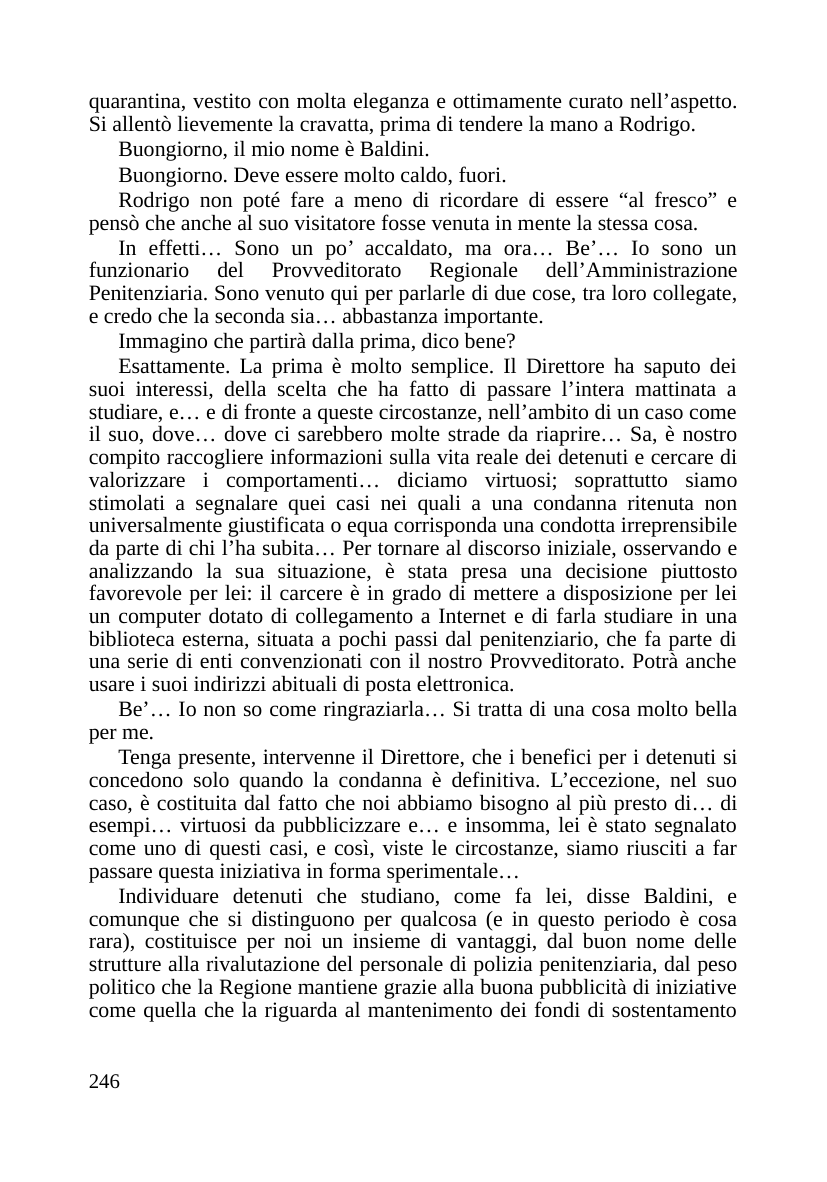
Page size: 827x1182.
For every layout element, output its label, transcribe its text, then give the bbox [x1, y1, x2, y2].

text Buongiorno, il mio nome è Baldini. [88, 136, 738, 162]
text Buongiorno. Deve essere molto caldo, fuori. [88, 162, 738, 187]
text Immagino che partirà dalla prima, dico bene? [88, 328, 738, 353]
text quarantina, vestito con molta eleganza e ottimamente curato nell’aspetto. Si allentò lievemente la cravatta, prima di tendere la mano a Rodrigo. [88, 88, 738, 136]
text In effetti… Sono un po’ accaldato, ma ora… Be’… Io sono un funzionario del Provveditorato Regionale dell’Amministrazione Penitenziaria. Sono venuto qui per parlarle di due cose, tra loro collegate, e credo che la seconda sia… abbastanza importante. [88, 235, 738, 328]
text Tenga presente, intervenne il Direttore, che i benefici per i detenuti si concedono solo quando la condanna è definitiva. L’eccezione, nel suo caso, è costituita dal fatto che noi abbiamo bisogno al più presto di… di esempi… virtuosi da pubblicizzare e… e insomma, lei è stato segnalato come uno di questi casi, e così, viste le circostanze, siamo riusciti a far passare questa iniziativa in forma sperimentale… [88, 744, 738, 883]
text Be’… Io non so come ringraziarla… Si tratta di una cosa molto bella per me. [88, 696, 738, 744]
text Esattamente. La prima è molto semplice. Il Direttore ha saputo dei suoi interessi, della scelta che ha fatto di passare l’intera mattinata a studiare, e… e di fronte a queste circostanze, nell’ambito di un caso come il suo, dove… dove ci sarebbero molte strade da riaprire… Sa, è nostro compito raccogliere informazioni sulla vita reale dei detenuti e cercare di valorizzare i comportamenti… diciamo virtuosi; soprattutto siamo stimolati a segnalare quei casi nei quali a una condanna ritenuta non universalmente giustificata o equa corrisponda una condotta irreprensibile da parte di chi l’ha subita… Per tornare al discorso iniziale, osservando e analizzando la sua situazione, è stata presa una decisione piuttosto favorevole per lei: il carcere è in grado di mettere a disposizione per lei un computer dotato di collegamento a Internet e di farla studiare in una biblioteca esterna, situata a pochi passi dal penitenziario, che fa parte di una serie di enti convenzionati con il nostro Provveditorato. Potrà anche usare i suoi indirizzi abituali di posta elettronica. [88, 353, 738, 696]
text Rodrigo non poté fare a meno di ricordare di essere “al fresco” e pensò che anche al suo visitatore fosse venuta in mente la stessa cosa. [88, 187, 738, 235]
text Individuare detenuti che studiano, come fa lei, disse Baldini, e comunque che si distinguono per qualcosa (e in questo periodo è cosa rara), costituisce per noi un insieme di vantaggi, dal buon nome delle strutture alla rivalutazione del personale di polizia penitenziaria, dal peso politico che la Regione mantiene grazie alla buona pubblicità di iniziative come quella che la riguarda al mantenimento dei fondi di sostentamento [88, 883, 738, 1022]
